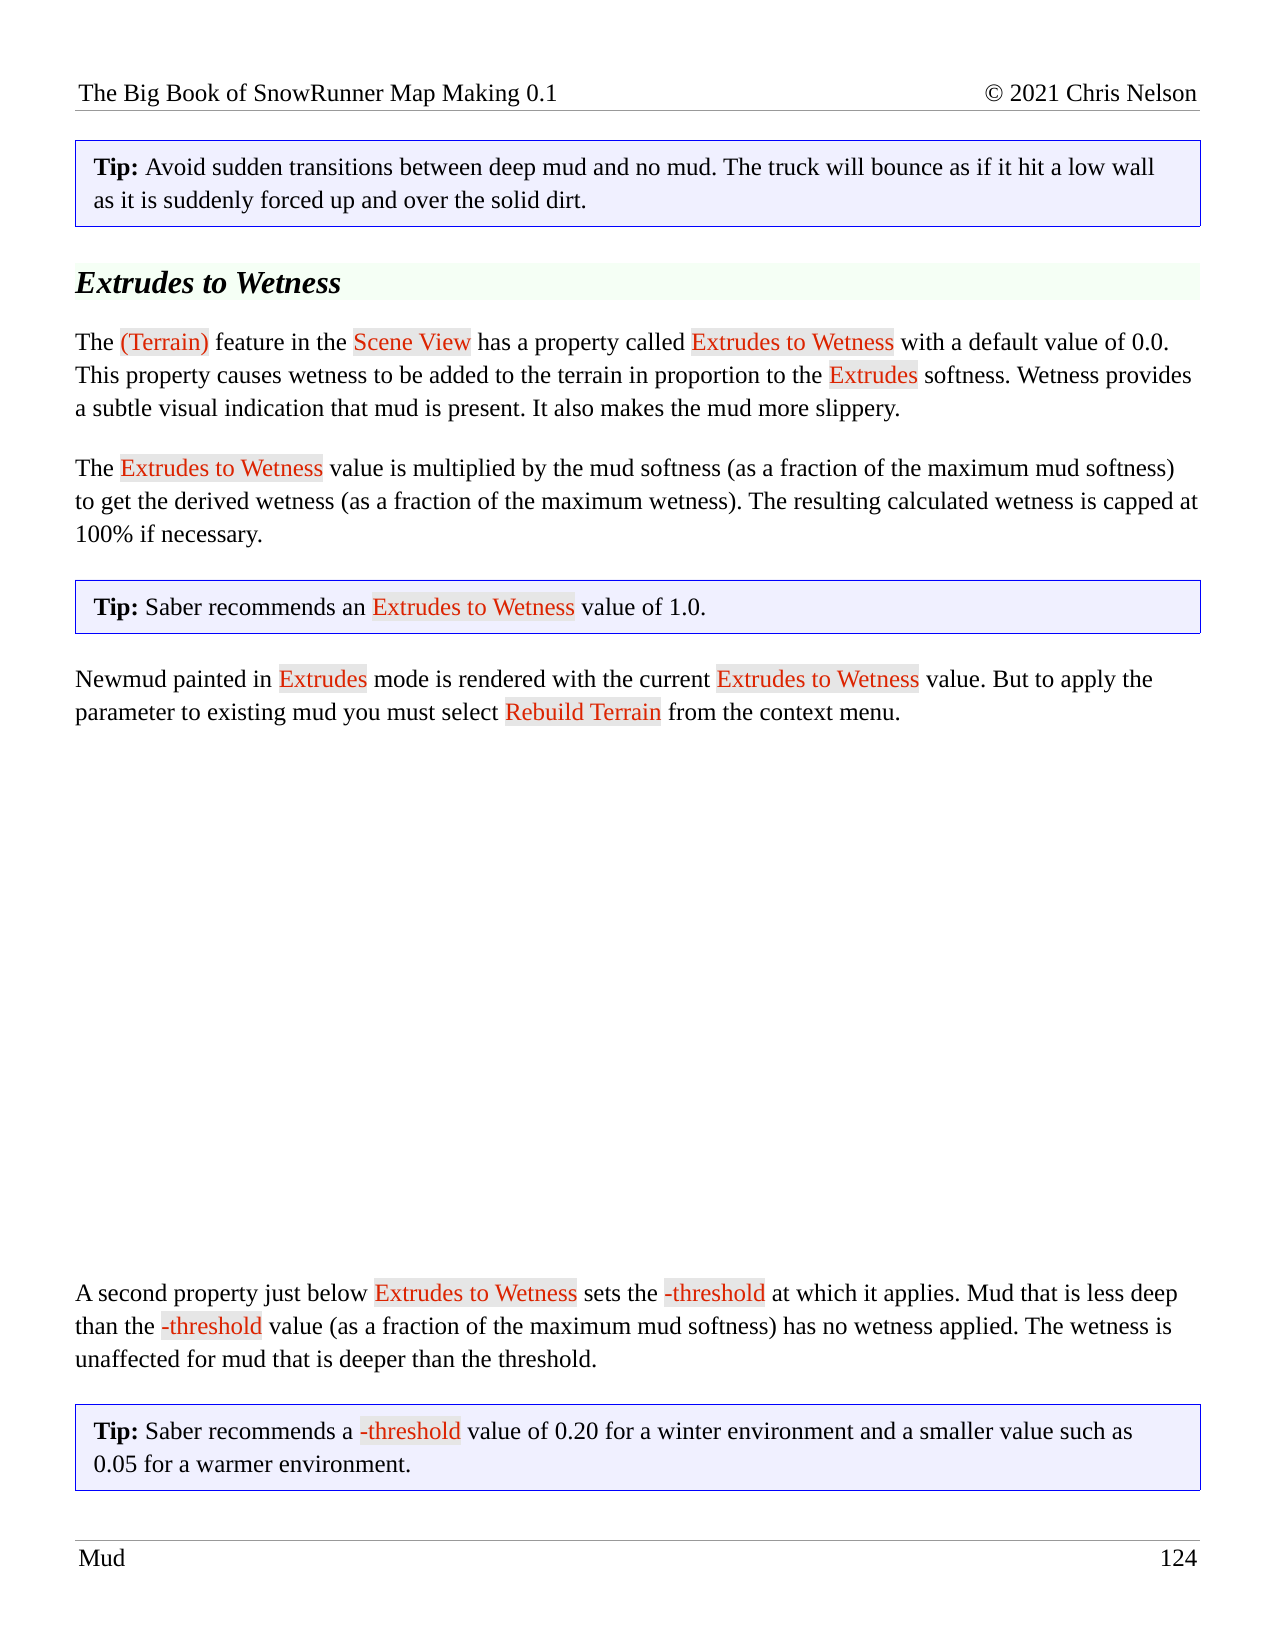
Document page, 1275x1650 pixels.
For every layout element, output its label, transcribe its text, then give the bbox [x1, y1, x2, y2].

text A second property just below Extrudes to Wetness sets the -threshold at which it applies. Mud that is less deep than the -threshold value (as a fraction of the maximum mud softness) has no wetness applied. The wetness is unaffected for mud that is deeper than the threshold. [75, 1278, 1200, 1373]
list Saber recommends a -threshold value of 0.20 for a winter environment and a smaller value such as 0.05 for a warmer environment. [76, 1405, 1200, 1490]
subtitle Extrudes to Wetness [75, 263, 1200, 300]
text Newmud painted in Extrudes mode is rendered with the current Extrudes to Wetness value. But to apply the parameter to existing mud you must select Rebuild Terrain from the context menu. [75, 664, 1200, 726]
list Saber recommends an Extrudes to Wetness value of 1.0. [76, 581, 1200, 633]
list Avoid sudden transitions between deep mud and no mud. The truck will bounce as if it hit a low wall as it is suddenly forced up and over the solid dirt. [76, 141, 1200, 226]
text The (Terrain) feature in the Scene View has a property called Extrudes to Wetness with a default value of 0.0. This property causes wetness to be added to the terrain in proportion to the Extrudes softness. Wetness provides a subtle visual indication that mud is present. It also makes the mud more slippery. [75, 327, 1200, 422]
text The Extrudes to Wetness value is multiplied by the mud softness (as a fraction of the maximum mud softness) to get the derived wetness (as a fraction of the maximum wetness). The resulting calculated wetness is capped at 100% if necessary. [75, 453, 1200, 548]
